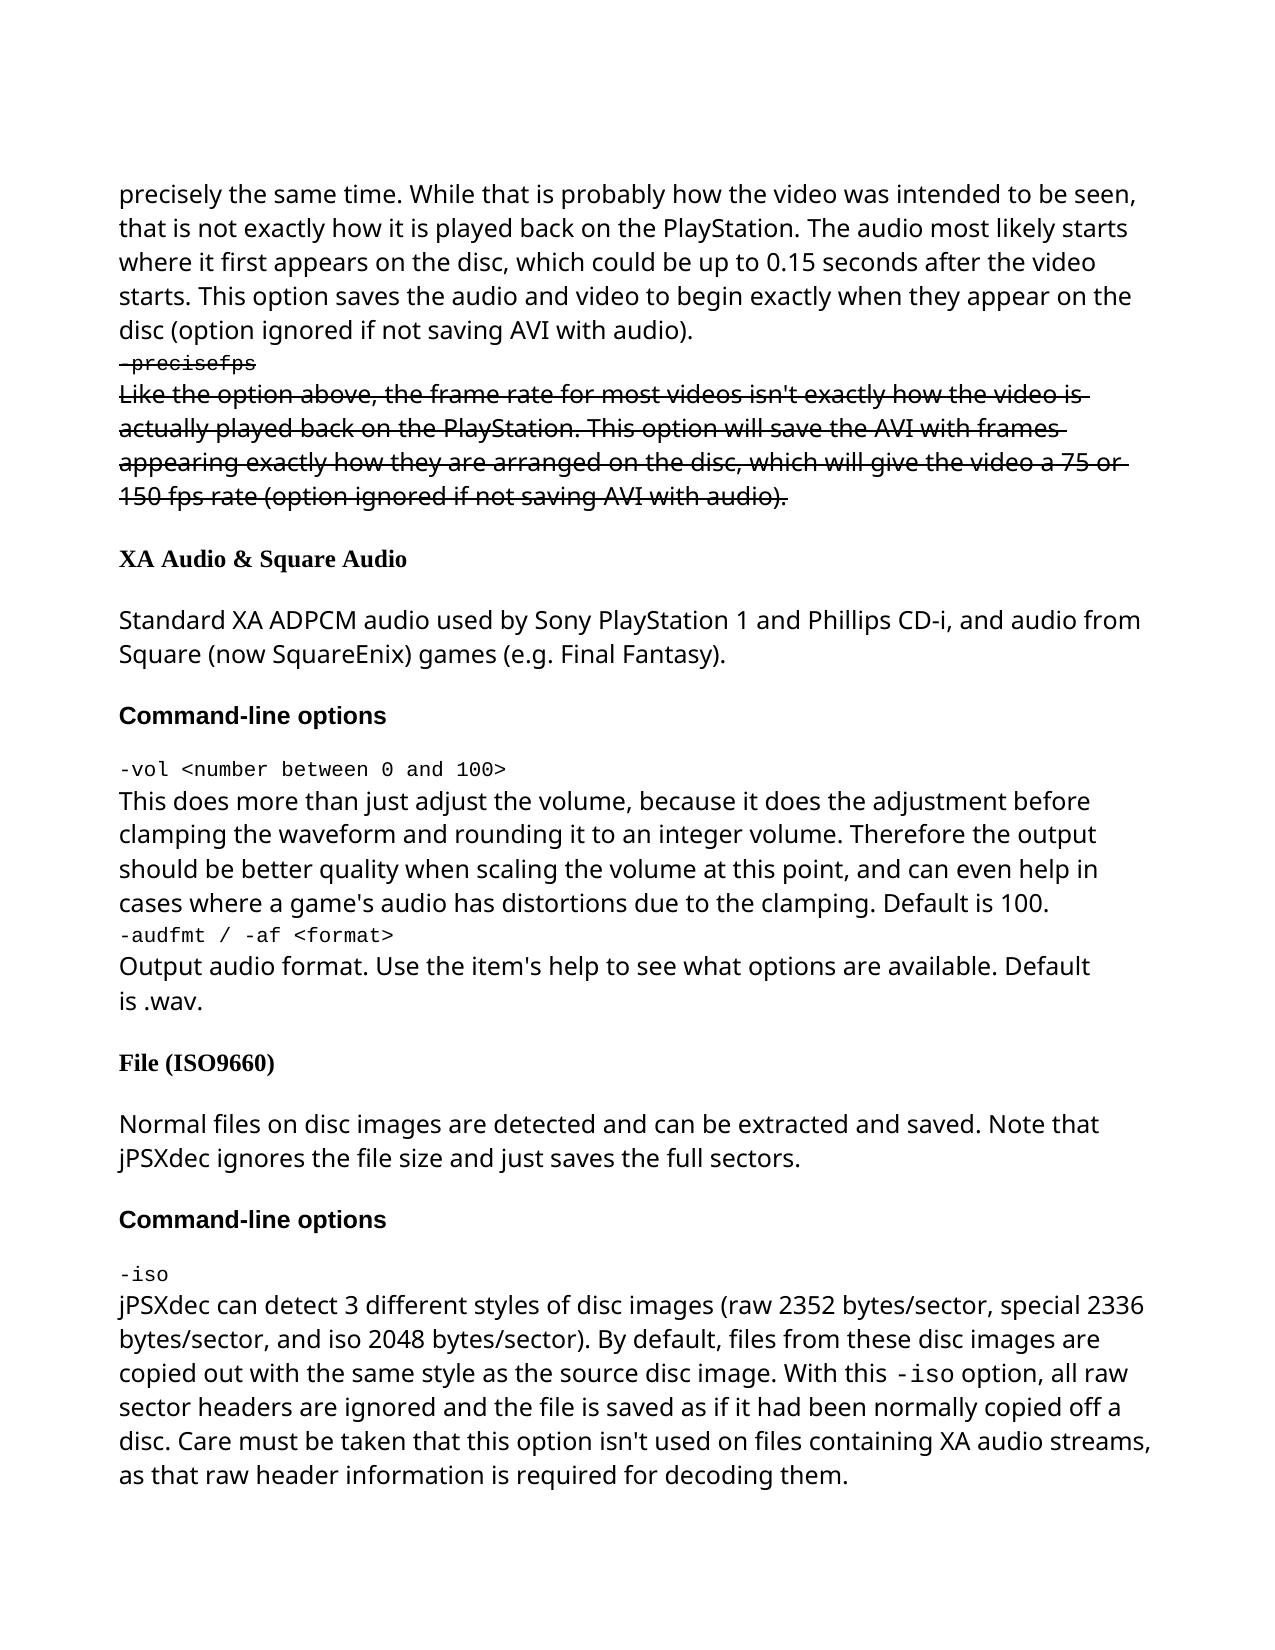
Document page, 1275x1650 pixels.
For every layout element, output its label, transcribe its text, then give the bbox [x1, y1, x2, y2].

text Standard XA ADPCM audio used by Sony PlayStation 1 and Phillips CD-i, and audio from Square (now SquareEnix) games (e.g. Final Fantasy). [118, 602, 1156, 670]
text Normal files on disc images are detected and can be extracted and saved. Note that jPSXdec ignores the file size and just saves the full sectors. [118, 1106, 1156, 1174]
text This does more than just adjust the volume, because it does the adjustment before clamping the waveform and rounding it to an integer volume. Therefore the output should be better quality when scaling the volume at this point, and can even help in cases where a game's audio has distortions due to the clamping. Default is 100. [118, 783, 1156, 919]
subtitle File (ISO9660) [118, 1048, 1156, 1077]
subtitle Command-line options [118, 1206, 1156, 1234]
text precisely the same time. While that is probably how the video was intended to be seen, that is not exactly how it is played back on the PlayStation. The audio most likely starts where it first appears on the disc, which could be up to 0.15 seconds after the video starts. This option saves the audio and video to begin exactly when they appear on the disc (option ignored if not saving AVI with audio). [118, 177, 1156, 347]
subtitle XA Audio & Square Audio [118, 544, 1156, 573]
text -vol <number between 0 and 100> [118, 759, 1156, 783]
text Like the option above, the frame rate for most videos isn't exactly how the video is actually played back on the PlayStation. This option will save the AVI with frames appearing exactly how they are arranged on the disc, which will give the video a 75 or 150 fps rate (option ignored if not saving AVI with audio). [118, 377, 1156, 513]
text Output audio format. Use the item's help to see what options are available. Default is .wav. [118, 949, 1156, 1017]
text -precisefps [118, 353, 1156, 377]
text -iso [118, 1264, 1156, 1287]
text jPSXdec can detect 3 different styles of disc images (raw 2352 bytes/sector, special 2336 bytes/sector, and iso 2048 bytes/sector). By default, files from these disc images are copied out with the same style as the source disc image. With this -iso option, all raw sector headers are ignored and the file is saved as if it had been normally copied off a disc. Care must be taken that this option isn't used on files containing XA audio streams, as that raw header information is required for decoding them. [118, 1287, 1156, 1492]
subtitle Command-line options [118, 701, 1156, 730]
text -audfmt / -af <format> [118, 925, 1156, 949]
